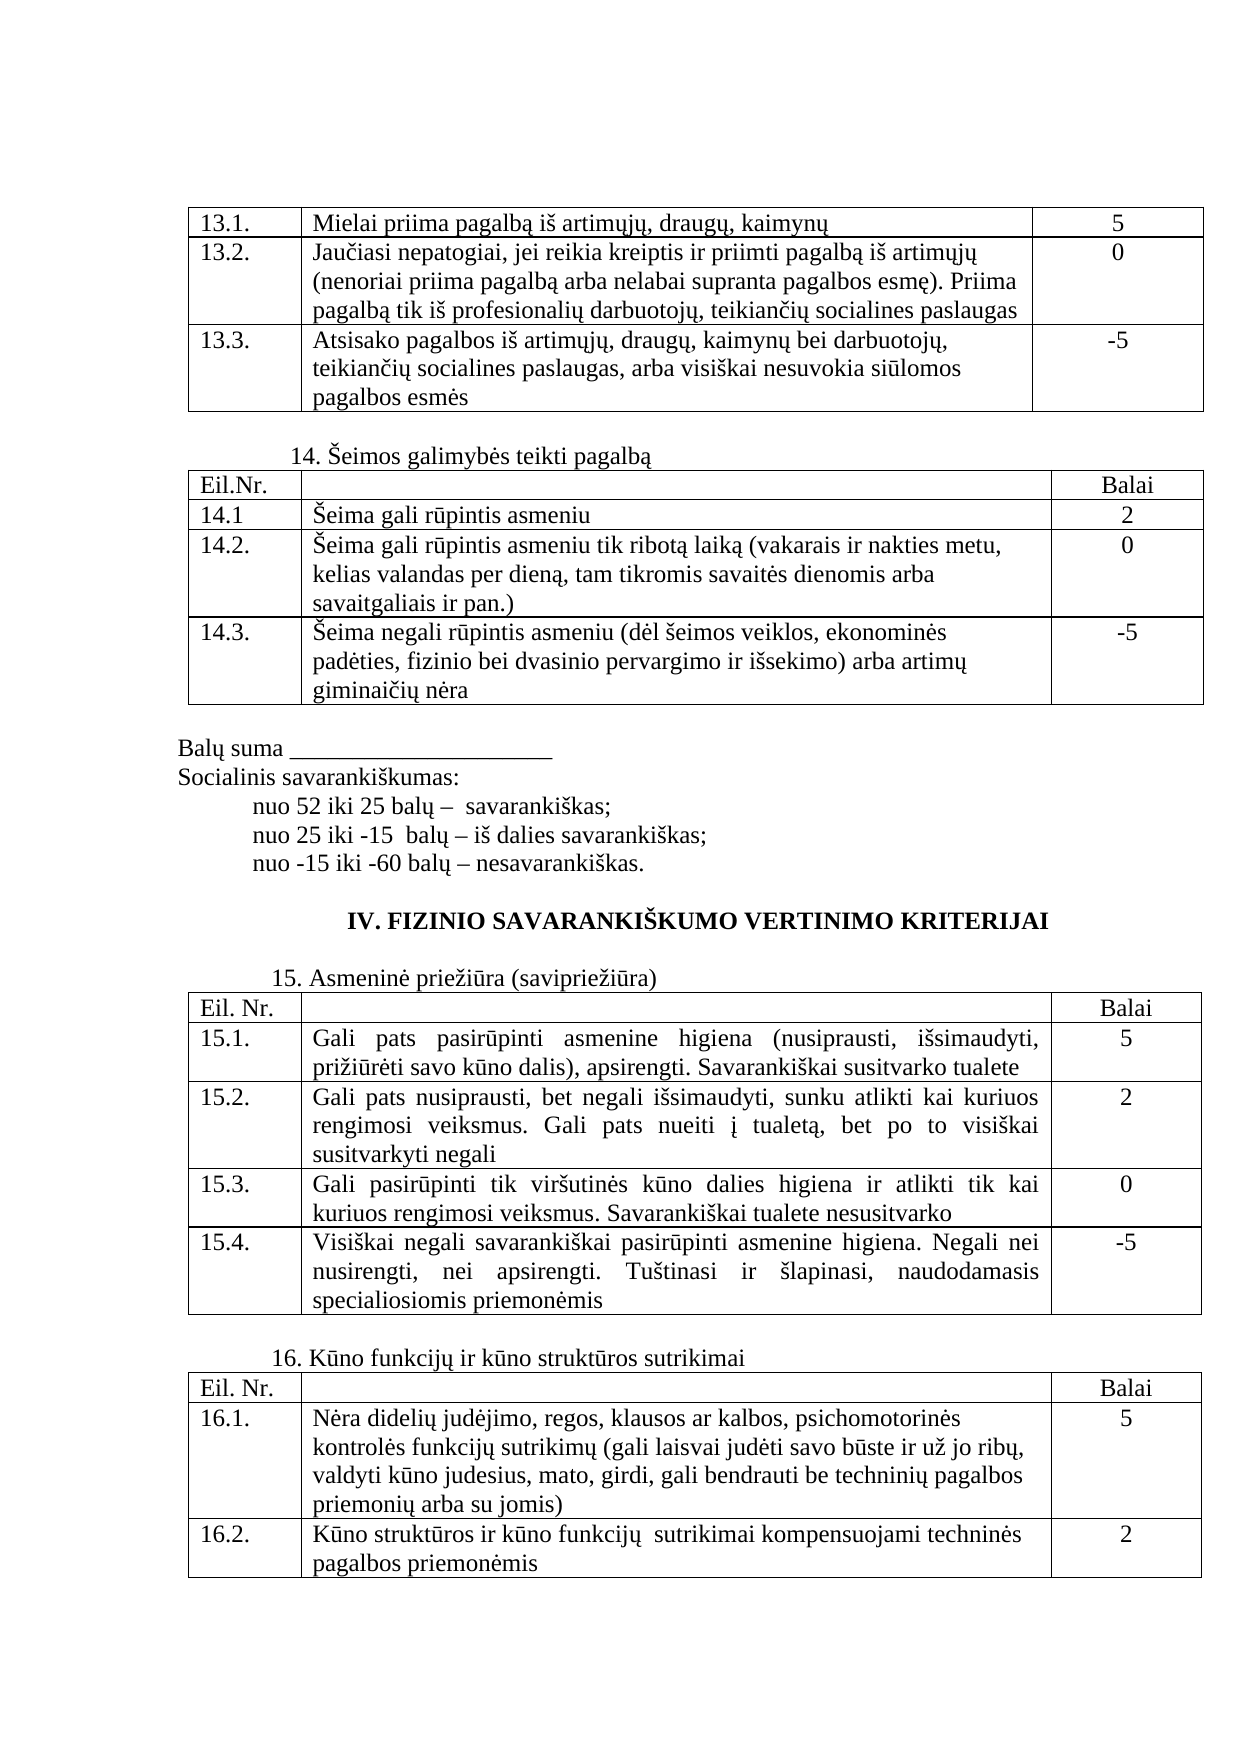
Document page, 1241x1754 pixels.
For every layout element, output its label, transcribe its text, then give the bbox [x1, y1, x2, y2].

table_cell Šeima gali rūpintis asmeniu tik ribotą laiką (vakarais ir nakties metu, kelias valandas per dieną, tam tikromis savaitės dienomis arba savaitgaliais ir pan.) [302, 530, 1051, 616]
table_cell Atsisako pagalbos iš artimųjų, draugų, kaimynų bei darbuotojų, teikiančių socialines paslaugas, arba visiškai nesuvokia siūlomos pagalbos esmės [302, 325, 1032, 411]
table_header [302, 993, 1051, 1022]
table_cell 13.3. [189, 325, 301, 411]
table_cell 16.1. [189, 1403, 301, 1518]
table_cell 15.1. [189, 1023, 301, 1081]
text 15. Asmeninė priežiūra (savipriežiūra) [271, 963, 1181, 992]
text 14. Šeimos galimybės teikti pagalbą [290, 441, 1181, 469]
table_header Eil. Nr. [189, 993, 301, 1022]
text nuo -15 iki -60 balų – nesavarankiškas. [252, 848, 1181, 877]
text nuo 52 iki 25 balų – savarankiškas; [252, 791, 1181, 820]
text nuo 25 iki -15 balų – iš dalies savarankiškas; [252, 820, 1181, 848]
table_cell 13.2. [189, 238, 301, 324]
table_cell -5 [1052, 1228, 1201, 1314]
table_cell 15.2. [189, 1082, 301, 1168]
table_header Eil.Nr. [189, 471, 301, 499]
table_header Balai [1052, 471, 1203, 499]
table_cell Jaučiasi nepatogiai, jei reikia kreiptis ir priimti pagalbą iš artimųjų (nenoriai priima pagalbą arba nelabai supranta pagalbos esmę). Priima pagalbą tik iš profesionalių darbuotojų, teikiančių socialines paslaugas [302, 238, 1032, 324]
table_cell 5 [1052, 1403, 1201, 1518]
table_cell 5 [1052, 1023, 1201, 1081]
table_cell Šeima gali rūpintis asmeniu [302, 500, 1051, 529]
table_cell 0 [1052, 1169, 1201, 1226]
table_header Balai [1052, 993, 1201, 1022]
table_cell Šeima negali rūpintis asmeniu (dėl šeimos veiklos, ekonominės padėties, fizinio bei dvasinio pervargimo ir išsekimo) arba artimų giminaičių nėra [302, 618, 1051, 704]
table_cell 13.1. [189, 208, 301, 236]
table_cell Visiškai negali savarankiškai pasirūpinti asmenine higiena. Negali nei nusirengti, nei apsirengti. Tuštinasi ir šlapinasi, naudodamasis specialiosiomis priemonėmis [302, 1228, 1051, 1314]
table_header [302, 1373, 1051, 1402]
table_cell Nėra didelių judėjimo, regos, klausos ar kalbos, psichomotorinės kontrolės funkcijų sutrikimų (gali laisvai judėti savo būste ir už jo ribų, valdyti kūno judesius, mato, girdi, gali bendrauti be techninių pagalbos priemonių arba su jomis) [302, 1403, 1051, 1518]
table_cell 2 [1052, 500, 1203, 529]
table_cell 0 [1052, 530, 1203, 616]
table_cell Gali pasirūpinti tik viršutinės kūno dalies higiena ir atlikti tik kai kuriuos rengimosi veiksmus. Savarankiškai tualete nesusitvarko [302, 1169, 1051, 1226]
table_cell 0 [1033, 238, 1203, 324]
text Socialinis savarankiškumas: [177, 762, 1181, 791]
table_cell Gali pats pasirūpinti asmenine higiena (nusiprausti, išsimaudyti, prižiūrėti savo kūno dalis), apsirengti. Savarankiškai susitvarko tualete [302, 1023, 1051, 1081]
table_cell 15.3. [189, 1169, 301, 1226]
table_cell 14.1 [189, 500, 301, 529]
table_cell -5 [1052, 618, 1203, 704]
table_cell -5 [1033, 325, 1203, 411]
table_cell Mielai priima pagalbą iš artimųjų, draugų, kaimynų [302, 208, 1032, 236]
table_cell Kūno struktūros ir kūno funkcijų sutrikimai kompensuojami techninės pagalbos priemonėmis [302, 1519, 1051, 1577]
table_cell 16.2. [189, 1519, 301, 1577]
table_header [302, 471, 1051, 499]
table_cell 2 [1052, 1519, 1201, 1577]
table_cell 5 [1033, 208, 1203, 236]
text IV. FIZINIO SAVARANKIŠKUMO VERTINIMO KRITERIJAI [215, 906, 1181, 935]
text 16. Kūno funkcijų ir kūno struktūros sutrikimai [271, 1343, 1181, 1372]
table_cell 2 [1052, 1082, 1201, 1168]
table_cell 14.2. [189, 530, 301, 616]
table_cell 15.4. [189, 1228, 301, 1314]
table_cell 14.3. [189, 618, 301, 704]
table_header Balai [1052, 1373, 1201, 1402]
table_header Eil. Nr. [189, 1373, 301, 1402]
text Balų suma _____________________ [177, 733, 1181, 762]
table_cell Gali pats nusiprausti, bet negali išsimaudyti, sunku atlikti kai kuriuos rengimosi veiksmus. Gali pats nueiti į tualetą, bet po to visiškai susitvarkyti negali [302, 1082, 1051, 1168]
